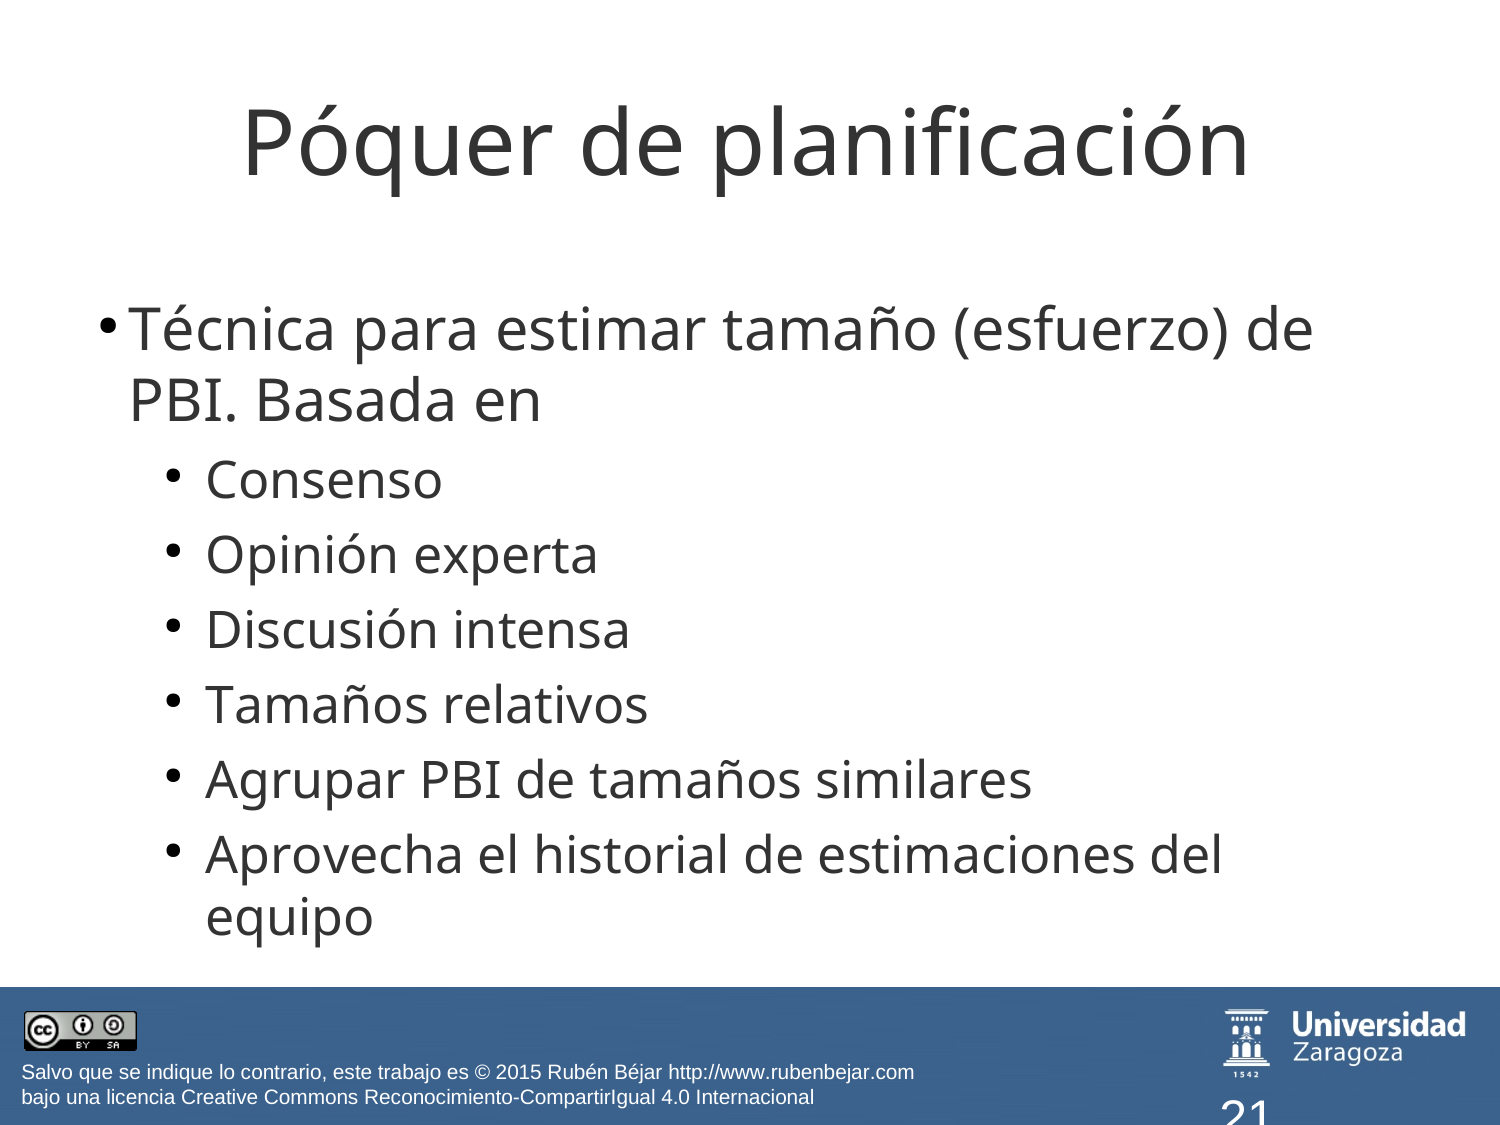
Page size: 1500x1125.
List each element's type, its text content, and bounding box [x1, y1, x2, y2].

title Póquer de planificación [74, 21, 1420, 257]
picture [0, 987, 1500, 1125]
list Técnica para estimar tamaño (esfuerzo) de PBI. Basada en Consenso Opinión experta Discusión intensa Tamaños relativos Agrupar PBI de tamaños similares Aprovecha el historial de estimaciones del equipo [82, 283, 1418, 957]
